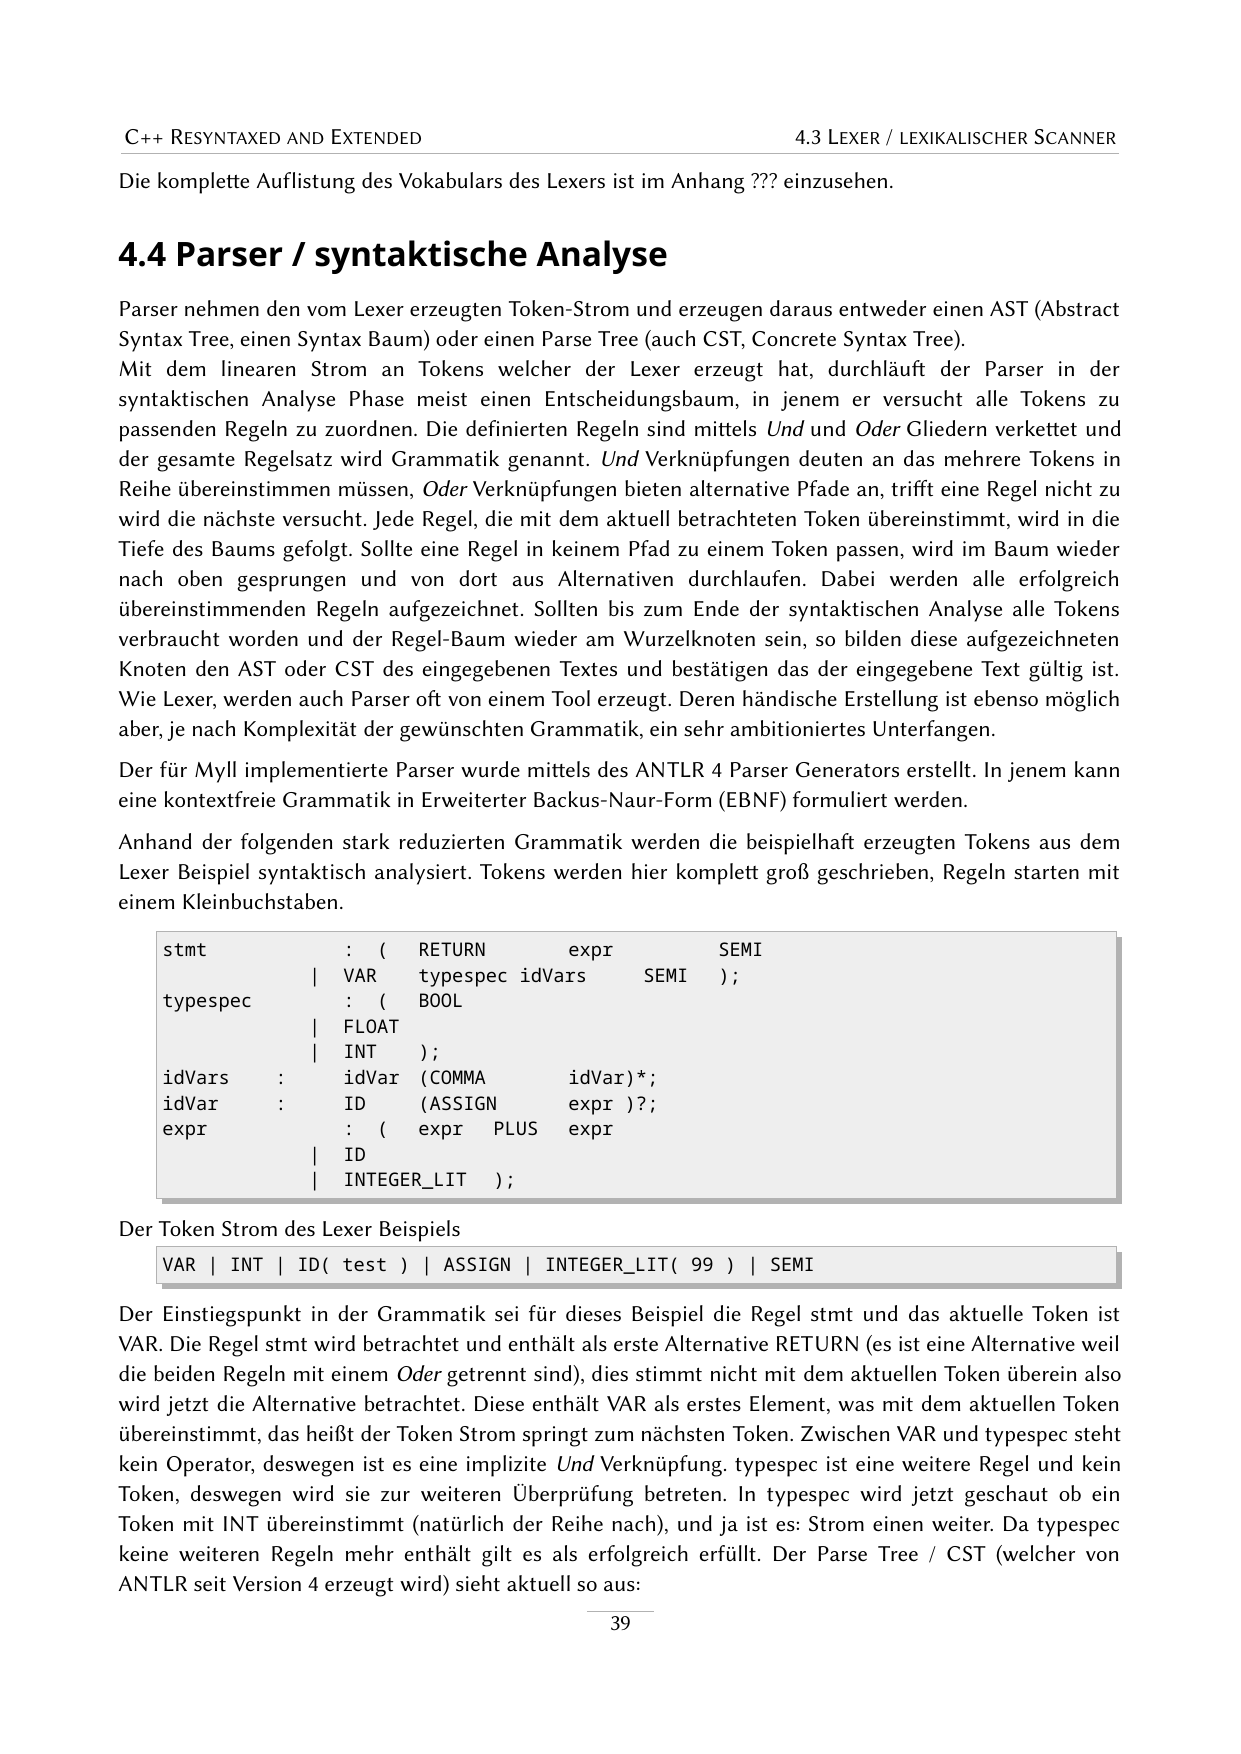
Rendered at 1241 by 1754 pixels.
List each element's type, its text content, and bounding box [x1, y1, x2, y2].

text | FLOAT [157, 1007, 1116, 1033]
text Der Token Strom des Lexer Beispiels [118, 1216, 1122, 1242]
text Der Einstiegspunkt in der Grammatik sei für dieses Beispiel die Regel stmt und das aktuelle Token ist VAR. Die Regel stmt wird betrachtet und enthält als erste Alternative RETURN (es ist eine Alternative weil die beiden Regeln mit einem Oder getrennt sind), dies stimmt nicht mit dem aktuellen Token überein also wird jetzt die Alternative betrachtet. Diese enthält VAR als erstes Element, was mit dem aktuellen Token übereinstimmt, das heißt der Token Strom springt zum nächsten Token. Zwischen VAR und typespec steht kein Operator, deswegen ist es eine implizite Und Verknüpfung. typespec ist eine weitere Regel und kein Token, deswegen wird sie zur weiteren Überprüfung betreten. In typespec wird jetzt geschaut ob ein Token mit INT übereinstimmt (natürlich der Reihe nach), und ja ist es: Strom einen weiter. Da typespec keine weiteren Regeln mehr enthält gilt es als erfolgreich erfüllt. Der Parse Tree / CST (welcher von ANTLR seit Version 4 erzeugt wird) sieht aktuell so aus: [118, 1301, 1122, 1597]
text Der für Myll implementierte Parser wurde mittels des ANTLR 4 Parser Generators erstellt. In jenem kann eine kontextfreie Grammatik in Erweiterter Backus-Naur-Form (EBNF) formuliert werden. [118, 757, 1122, 813]
text Parser nehmen den vom Lexer erzeugten Token-Strom und erzeugen daraus entweder einen AST (Abstract Syntax Tree, einen Syntax Baum) oder einen Parse Tree (auch CST, Concrete Syntax Tree). Mit dem linearen Strom an Tokens welcher der Lexer erzeugt hat, durchläuft der Parser in der syntaktischen Analyse Phase meist einen Entscheidungsbaum, in jenem er versucht alle Tokens zu passenden Regeln zu zuordnen. Die definierten Regeln sind mittels Und und Oder Gliedern verkettet und der gesamte Regelsatz wird Grammatik genannt. Und Verknüpfungen deuten an das mehrere Tokens in Reihe übereinstimmen müssen, Oder Verknüpfungen bieten alternative Pfade an, trifft eine Regel nicht zu wird die nächste versucht. Jede Regel, die mit dem aktuell betrachteten Token übereinstimmt, wird in die Tiefe des Baums gefolgt. Sollte eine Regel in keinem Pfad zu einem Token passen, wird im Baum wieder nach oben gesprungen und von dort aus Alternativen durchlaufen. Dabei werden alle erfolgreich übereinstimmenden Regeln aufgezeichnet. Sollten bis zum Ende der syntaktischen Analyse alle Tokens verbraucht worden und der Regel-Baum wieder am Wurzelknoten sein, so bilden diese aufgezeichneten Knoten den AST oder CST des eingegebenen Textes und bestätigen das der eingegebene Text gültig ist. Wie Lexer, werden auch Parser oft von einem Tool erzeugt. Deren händische Erstellung ist ebenso möglich aber, je nach Komplexität der gewünschten Grammatik, ein sehr ambitioniertes Unterfangen. [118, 295, 1122, 742]
text | VAR typespec idVars SEMI ); [157, 956, 1116, 982]
text Anhand der folgenden stark reduzierten Grammatik werden die beispielhaft erzeugten Tokens aus dem Lexer Beispiel syntaktisch analysiert. Tokens werden hier komplett groß geschrieben, Regeln starten mit einem Kleinbuchstaben. [118, 829, 1122, 915]
subtitle Parser / syntaktische Analyse [118, 230, 1122, 276]
text stmt : ( RETURN expr SEMI [157, 932, 1116, 956]
text Die komplette Auflistung des Vokabulars des Lexers ist im Anhang ??? einzusehen. [118, 168, 1122, 194]
text VAR | INT | ID( test ) | ASSIGN | INTEGER_LIT( 99 ) | SEMI [157, 1247, 1116, 1283]
text typespec : ( BOOL [157, 982, 1116, 1007]
text | INT ); idVars : idVar (COMMA idVar)*; idVar : ID (ASSIGN expr )?; expr : ( expr PLUS expr | ID | INTEGER_LIT ); [157, 1033, 1116, 1198]
